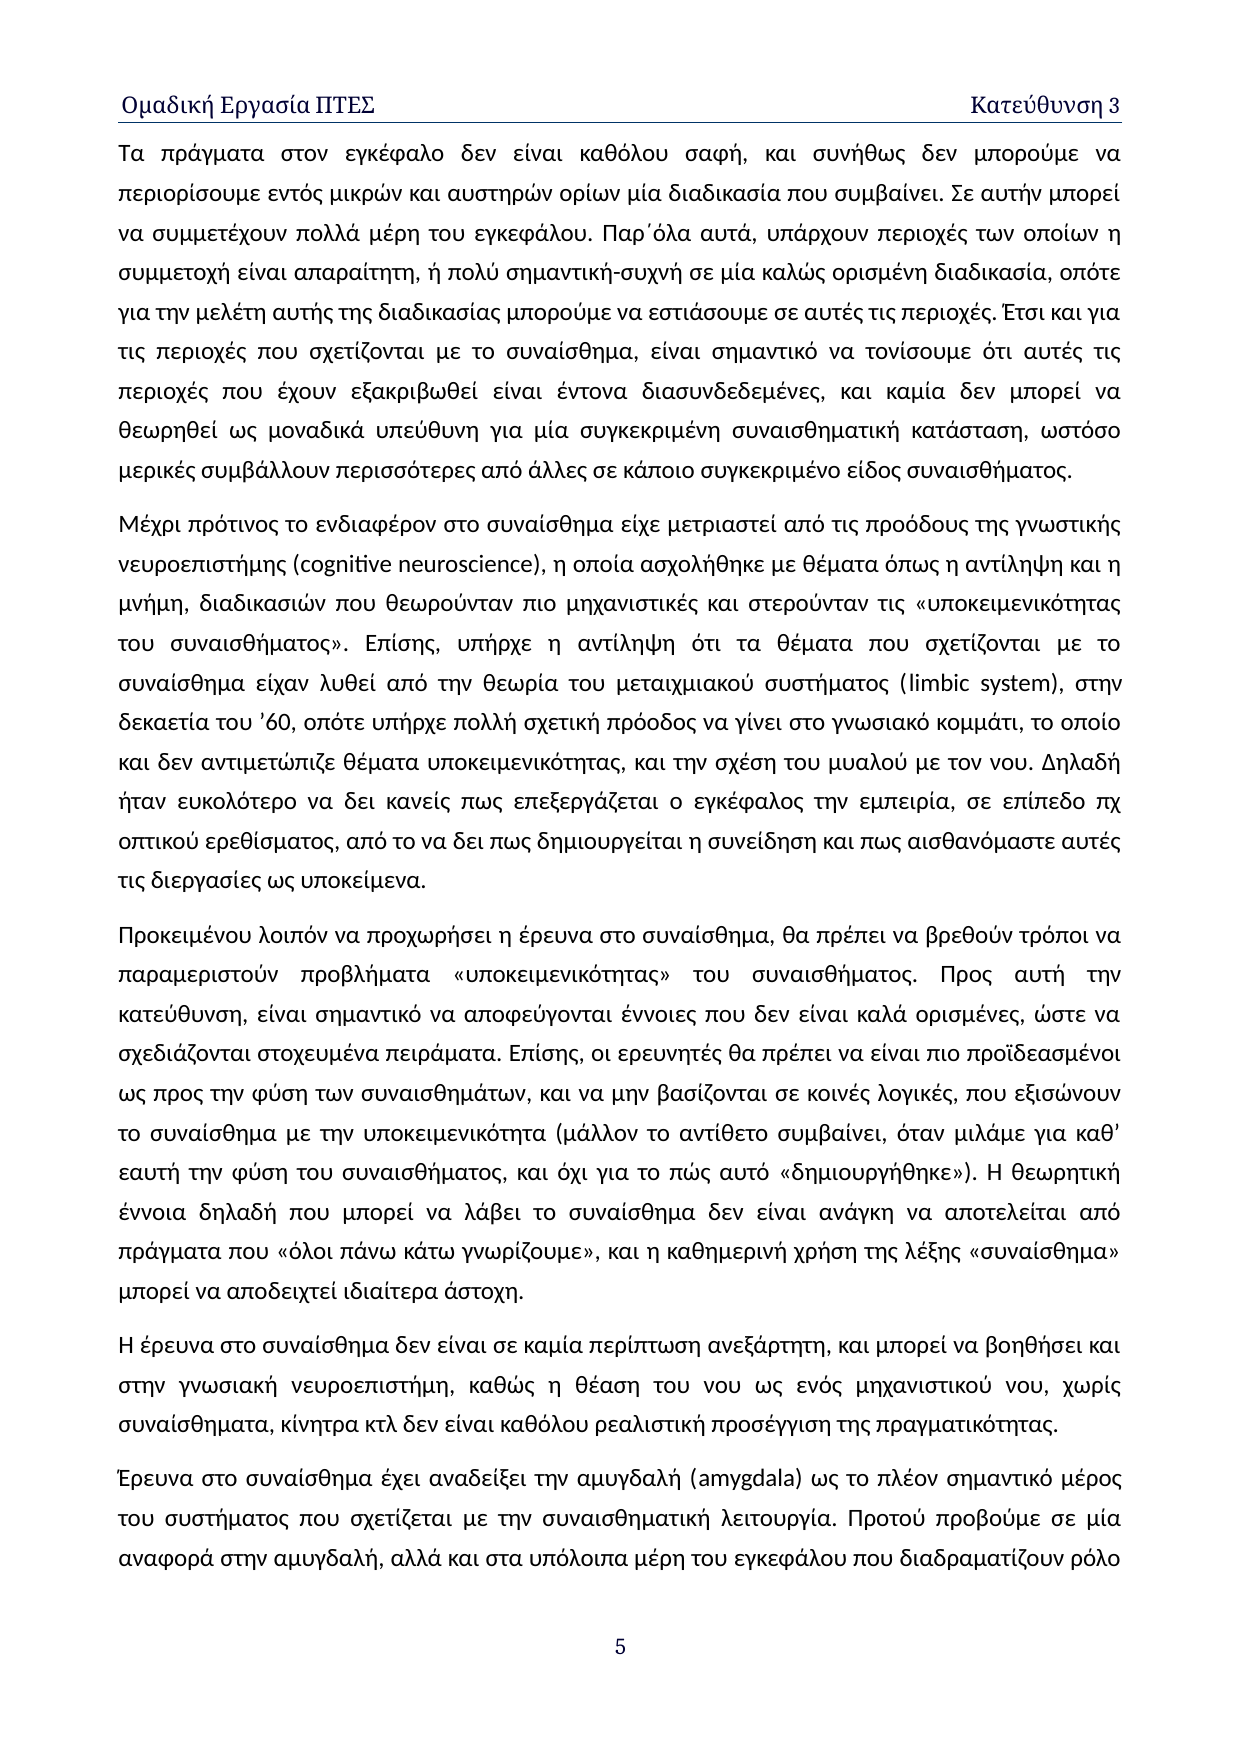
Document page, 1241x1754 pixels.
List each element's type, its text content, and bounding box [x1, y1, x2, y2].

text Προκειμένου λοιπόν να προχωρήσει η έρευνα στο συναίσθημα, θα πρέπει να βρεθούν τρόποι να παραμεριστούν προβλήματα «υποκειμενικότητας» του συναισθήματος. Προς αυτή την κατεύθυνση, είναι σημαντικό να αποφεύγονται έννοιες που δεν είναι καλά ορισμένες, ώστε να σχεδιάζονται στοχευμένα πειράματα. Επίσης, οι ερευνητές θα πρέπει να είναι πιο προϊδεασμένοι ως προς την φύση των συναισθημάτων, και να μην βασίζονται σε κοινές λογικές, που εξισώνουν το συναίσθημα με την υποκειμενικότητα (μάλλον το αντίθετο συμβαίνει, όταν μιλάμε για καθ’ εαυτή την φύση του συναισθήματος, και όχι για το πώς αυτό «δημιουργήθηκε»). Η θεωρητική έννοια δηλαδή που μπορεί να λάβει το συναίσθημα δεν είναι ανάγκη να αποτελείται από πράγματα που «όλοι πάνω κάτω γνωρίζουμε», και η καθημερινή χρήση της λέξης «συναίσθημα» μπορεί να αποδειχτεί ιδιαίτερα άστοχη. [118, 919, 1122, 1306]
text Μέχρι πρότινος το ενδιαφέρον στο συναίσθημα είχε μετριαστεί από τις προόδους της γνωστικής νευροεπιστήμης (cognitive neuroscience), η οποία ασχολήθηκε με θέματα όπως η αντίληψη και η μνήμη, διαδικασιών που θεωρούνταν πιο μηχανιστικές και στερούνταν τις «υποκειμενικότητας του συναισθήματος». Επίσης, υπήρχε η αντίληψη ότι τα θέματα που σχετίζονται με το συναίσθημα είχαν λυθεί από την θεωρία του μεταιχμιακού συστήματος (limbic system), στην δεκαετία του ’60, οπότε υπήρχε πολλή σχετική πρόοδος να γίνει στο γνωσιακό κομμάτι, το οποίο και δεν αντιμετώπιζε θέματα υποκειμενικότητας, και την σχέση του μυαλού με τον νου. Δηλαδή ήταν ευκολότερο να δει κανείς πως επεξεργάζεται ο εγκέφαλος την εμπειρία, σε επίπεδο πχ οπτικού ερεθίσματος, από το να δει πως δημιουργείται η συνείδηση και πως αισθανόμαστε αυτές τις διεργασίες ως υποκείμενα. [118, 508, 1122, 895]
text Τα πράγματα στον εγκέφαλο δεν είναι καθόλου σαφή, και συνήθως δεν μπορούμε να περιορίσουμε εντός μικρών και αυστηρών ορίων μία διαδικασία που συμβαίνει. Σε αυτήν μπορεί να συμμετέχουν πολλά μέρη του εγκεφάλου. Παρ΄όλα αυτά, υπάρχουν περιοχές των οποίων η συμμετοχή είναι απαραίτητη, ή πολύ σημαντική-συχνή σε μία καλώς ορισμένη διαδικασία, οπότε για την μελέτη αυτής της διαδικασίας μπορούμε να εστιάσουμε σε αυτές τις περιοχές. Έτσι και για τις περιοχές που σχετίζονται με το συναίσθημα, είναι σημαντικό να τονίσουμε ότι αυτές τις περιοχές που έχουν εξακριβωθεί είναι έντονα διασυνδεδεμένες, και καμία δεν μπορεί να θεωρηθεί ως μοναδικά υπεύθυνη για μία συγκεκριμένη συναισθηματική κατάσταση, ωστόσο μερικές συμβάλλουν περισσότερες από άλλες σε κάποιο συγκεκριμένο είδος συναισθήματος. [118, 137, 1122, 485]
text Η έρευνα στο συναίσθημα δεν είναι σε καμία περίπτωση ανεξάρτητη, και μπορεί να βοηθήσει και στην γνωσιακή νευροεπιστήμη, καθώς η θέαση του νου ως ενός μηχανιστικού νου, χωρίς συναίσθηματα, κίνητρα κτλ δεν είναι καθόλου ρεαλιστική προσέγγιση της πραγματικότητας. [118, 1329, 1122, 1439]
text Έρευνα στο συναίσθημα έχει αναδείξει την αμυγδαλή (amygdala) ως το πλέον σημαντικό μέρος του συστήματος που σχετίζεται με την συναισθηματική λειτουργία. Προτού προβούμε σε μία αναφορά στην αμυγδαλή, αλλά και στα υπόλοιπα μέρη του εγκεφάλου που διαδραματίζουν ρόλο [118, 1462, 1122, 1572]
